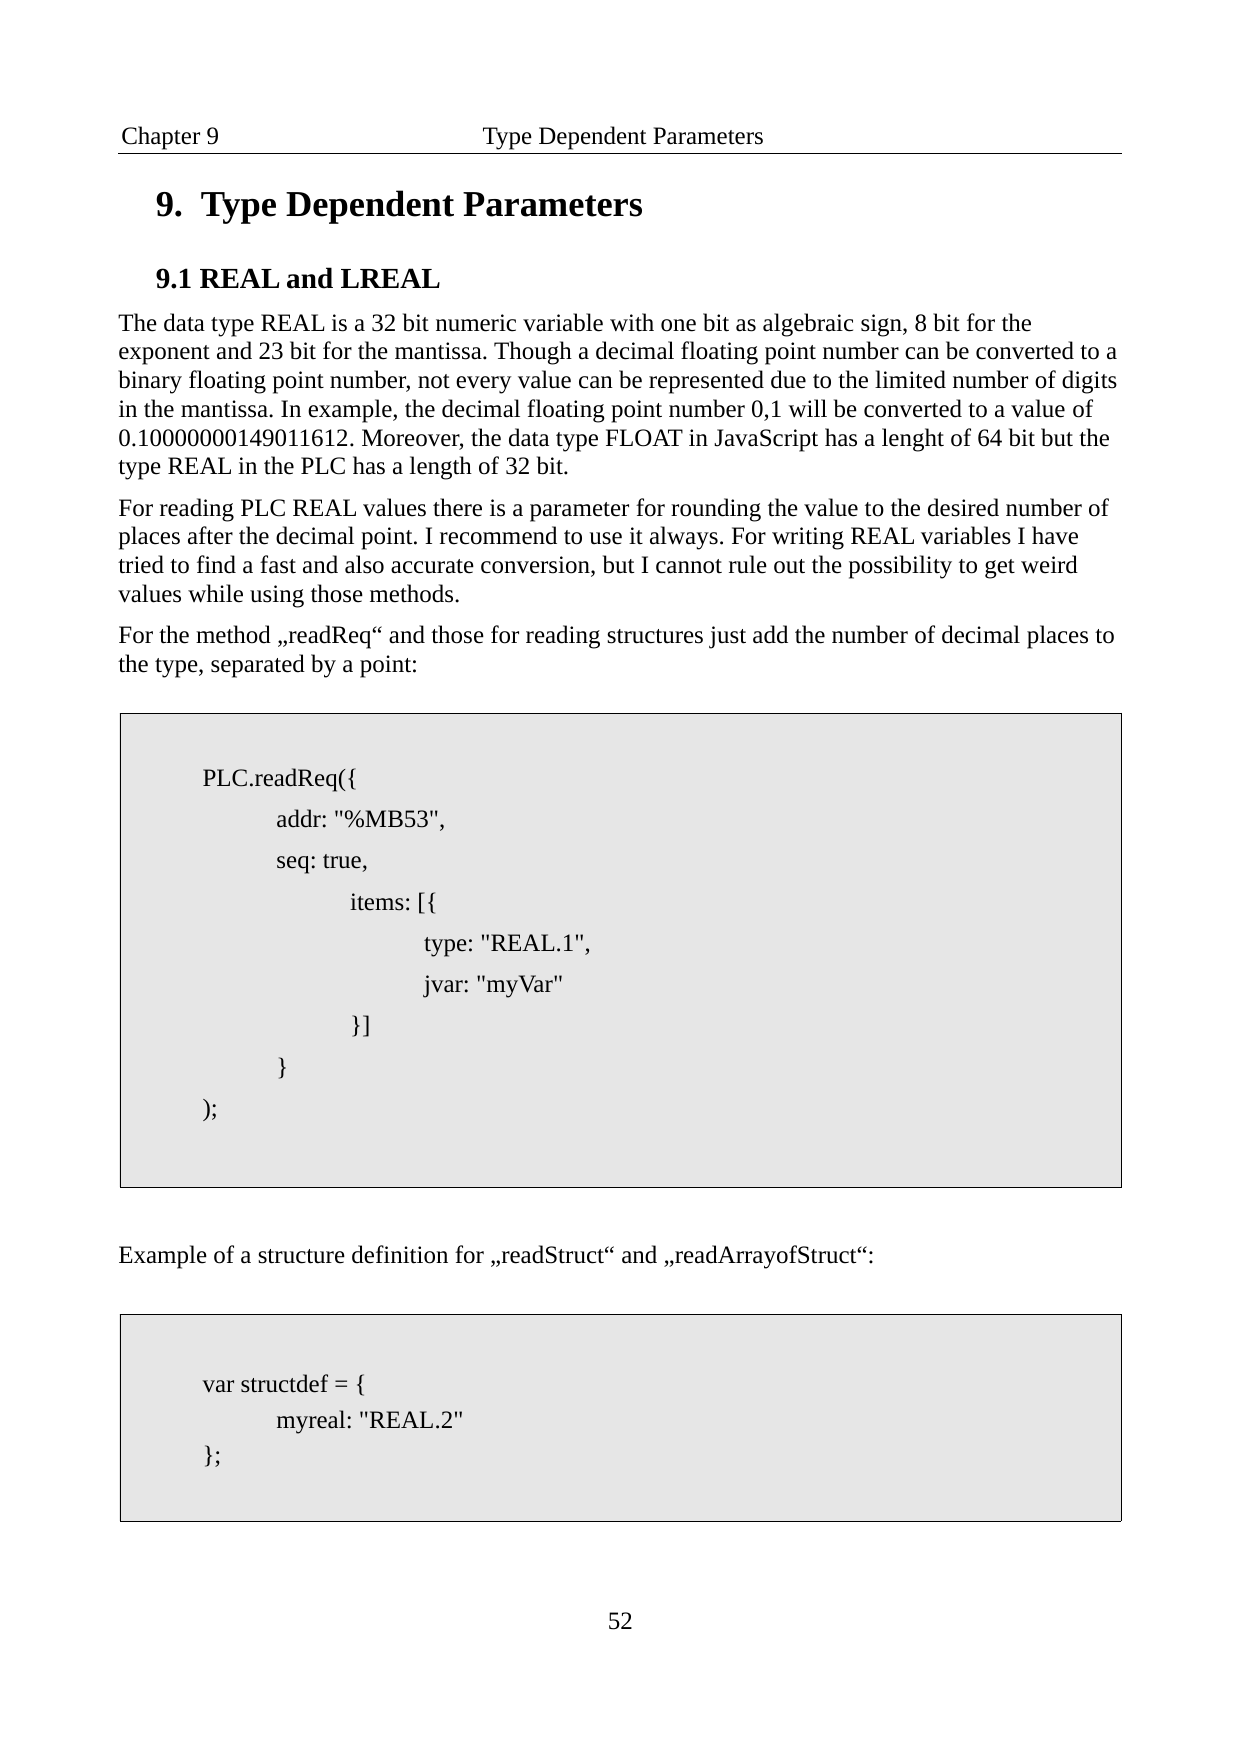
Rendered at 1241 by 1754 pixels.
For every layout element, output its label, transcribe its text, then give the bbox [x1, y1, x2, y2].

text The data type REAL is a 32 bit numeric variable with one bit as algebraic sign, 8 bit for the exponent and 23 bit for the mantissa. Though a decimal floating point number can be converted to a binary floating point number, not every value can be represented due to the limited number of digits in the mantissa. In example, the decimal floating point number 0,1 will be converted to a value of 0.10000000149011612. Moreover, the data type FLOAT in JavaScript has a lenght of 64 bit but the type REAL in the PLC has a length of 32 bit. [118, 308, 1122, 480]
text items: [{ [128, 887, 1112, 915]
text var structdef = { myreal: "REAL.2" }; [128, 1364, 1112, 1471]
text jvar: "myVar" [128, 969, 1112, 998]
text seq: true, [128, 845, 1112, 874]
text ); [128, 1093, 1112, 1122]
text addr: "%MB53", [128, 804, 1112, 833]
text } [128, 1052, 1112, 1080]
text }] [128, 1010, 1112, 1039]
text For the method „readReq“ and those for reading structures just add the number of decimal places to the type, separated by a point: [118, 620, 1122, 678]
text PLC.readReq({ [128, 763, 1112, 792]
text For reading PLC REAL values there is a parameter for rounding the value to the desired number of places after the decimal point. I recommend to use it always. For writing REAL variables I have tried to find a fast and also accurate conversion, but I cannot rule out the possibility to get weird values while using those methods. [118, 493, 1122, 608]
text type: "REAL.1", [128, 928, 1112, 957]
text Example of a structure definition for „readStruct“ and „readArrayofStruct“: [118, 1241, 1122, 1269]
subtitle Type Dependent Parameters [156, 182, 1122, 224]
subtitle 9.1 REAL and LREAL [156, 262, 1122, 295]
